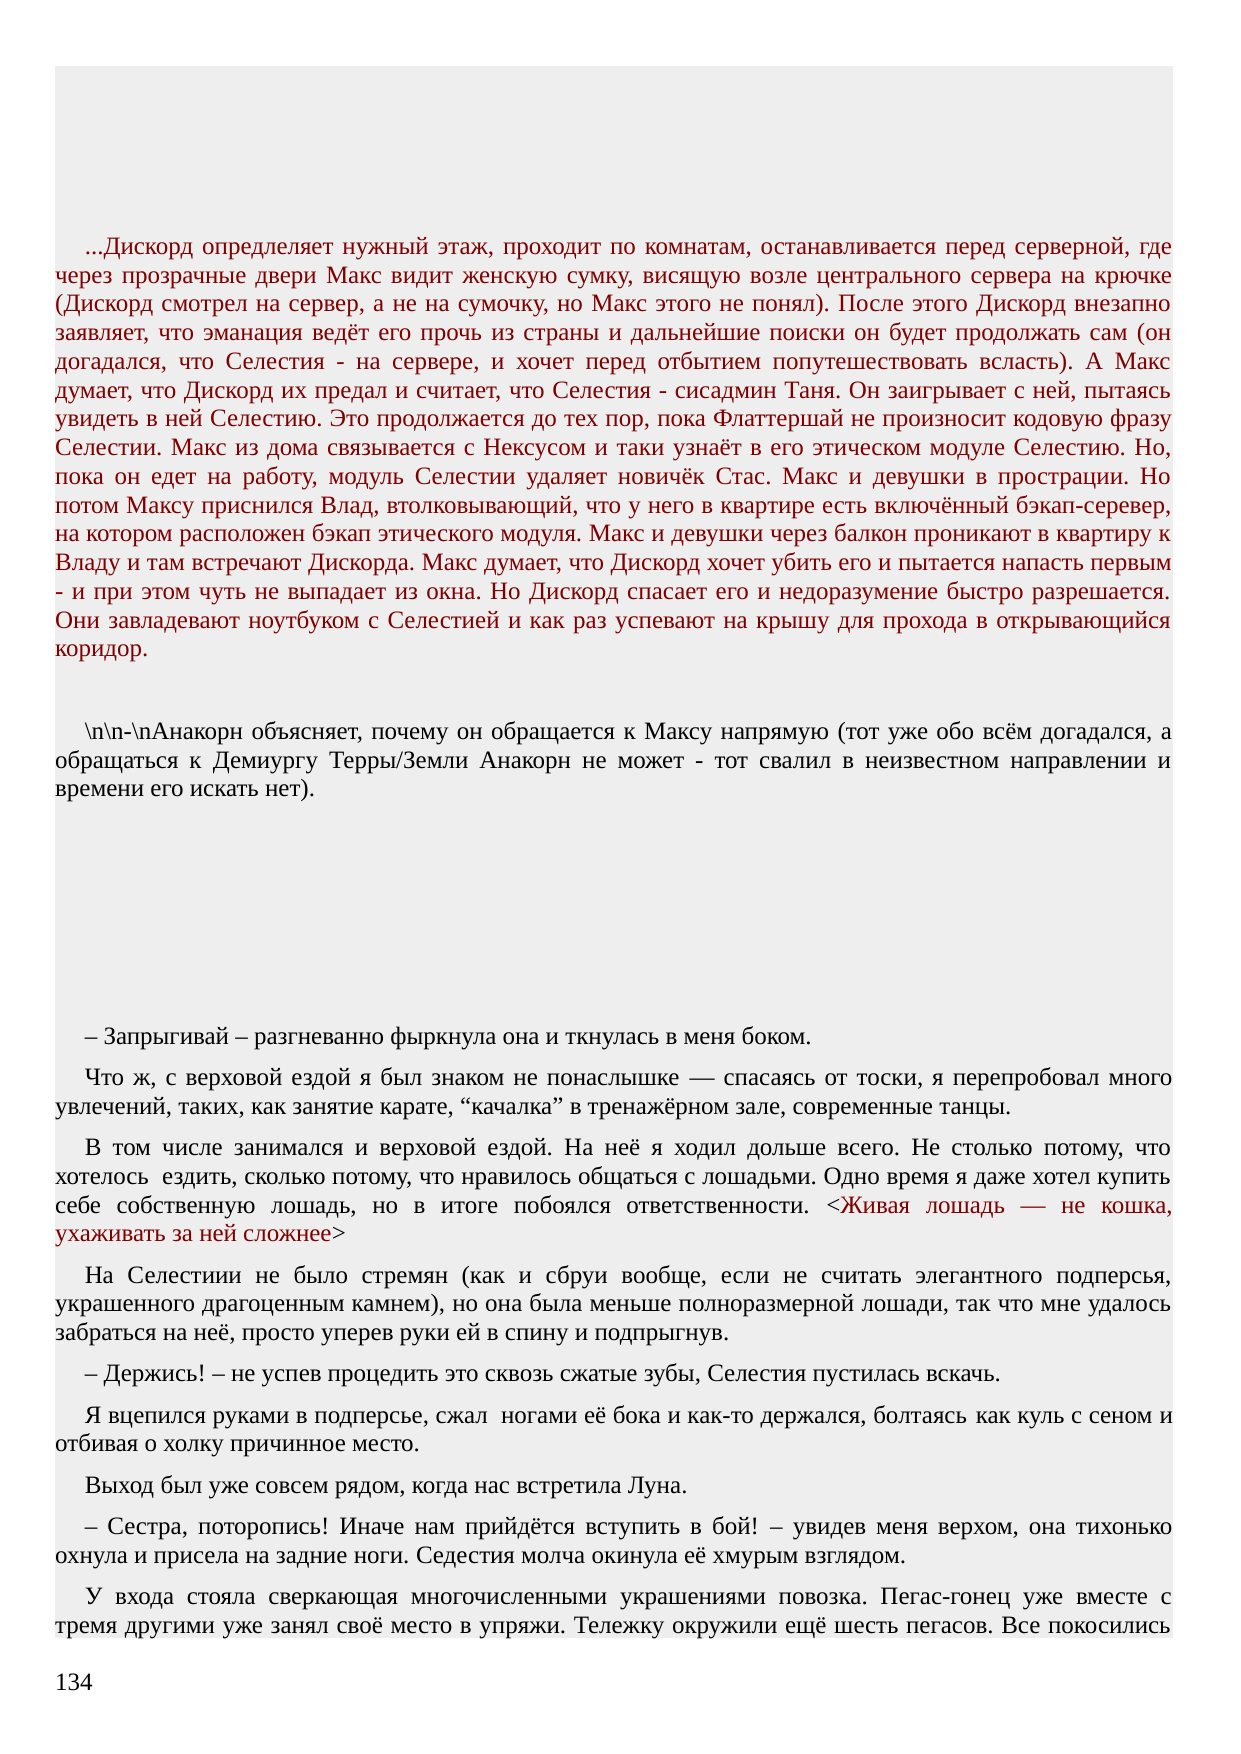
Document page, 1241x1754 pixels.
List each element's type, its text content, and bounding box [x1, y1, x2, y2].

text Что ж, с верховой ездой я был знаком не понаслышке — спасаясь от тоски, я перепробовал много увлечений, таких, как занятие карате, “качалка” в тренажёрном зале, современные танцы. [55, 1062, 1173, 1120]
text Выход был уже совсем рядом, когда нас встретила Луна. [55, 1470, 1173, 1498]
text – Держись! – не успев процедить это сквозь сжатые зубы, Селестия пустилась вскачь. [55, 1358, 1173, 1387]
text – Запрыгивай – разгневанно фыркнула она и ткнулась в меня боком. [55, 1021, 1173, 1050]
text ...Дискорд опредлеляет нужный этаж, проходит по комнатам, останавливается перед серверной, где через прозрачные двери Макс видит женскую сумку, висящую возле центрального сервера на крючке (Дискорд смотрел на сервер, а не на сумочку, но Макс этого не понял). После этого Дискорд внезапно заявляет, что эманация ведёт его прочь из страны и дальнейшие поиски он будет продолжать сам (он догадался, что Селестия - на сервере, и хочет перед отбытием попутешествовать всласть). А Макс думает, что Дискорд их предал и считает, что Селестия - сисадмин Таня. Он заигрывает с ней, пытаясь увидеть в ней Селестию. Это продолжается до тех пор, пока Флаттершай не произносит кодовую фразу Селестии. Макс из дома связывается с Нексусом и таки узнаёт в его этическом модуле Селестию. Но, пока он едет на работу, модуль Селестии удаляет новичёк Стас. Макс и девушки в прострации. Но потом Максу приснился Влад, втолковывающий, что у него в квартире есть включённый бэкап-серевер, на котором расположен бэкап этического модуля. Макс и девушки через балкон проникают в квартиру к Владу и там встречают Дискорда. Макс думает, что Дискорд хочет убить его и пытается напасть первым - и при этом чуть не выпадает из окна. Но Дискорд спасает его и недоразумение быстро разрешается. Они завладевают ноутбуком с Селестией и как раз успевают на крышу для прохода в открывающийся коридор. [55, 231, 1173, 662]
text В том числе занимался и верховой ездой. На неё я ходил дольше всего. Не столько потому, что хотелось ездить, сколько потому, что нравилось общаться с лошадьми. Одно время я даже хотел купить себе собственную лошадь, но в итоге побоялся ответственности. <Живая лошадь — не кошка, ухаживать за ней сложнее> [55, 1132, 1173, 1247]
text Я вцепился руками в подперсье, сжал ногами её бока и как-то держался, болтаясь как куль с сеном и отбивая о холку причинное место. [55, 1400, 1173, 1457]
text На Селестиии не было стремян (как и сбруи вообще, если не считать элегантного подперсья, украшенного драгоценным камнем), но она была меньше полноразмерной лошади, так что мне удалось забраться на неё, просто уперев руки ей в спину и подпрыгнув. [55, 1260, 1173, 1346]
text У входа стояла сверкающая многочисленными украшениями повозка. Пегас-гонец уже вместе с тремя другими уже занял своё место в упряжи. Тележку окружили ещё шесть пегасов. Все покосились [55, 1581, 1173, 1638]
text – Сестра, поторопись! Иначе нам прийдётся вступить в бой! – увидев меня верхом, она тихонько охнула и присела на задние ноги. Седестия молча окинула её хмурым взглядом. [55, 1511, 1173, 1568]
text \n\n-\nАнакорн объясняет, почему он обращается к Максу напрямую (тот уже обо всём догадался, а обращаться к Демиургу Терры/Земли Анакорн не может - тот свалил в неизвестном направлении и времени его искать нет). [55, 716, 1173, 802]
